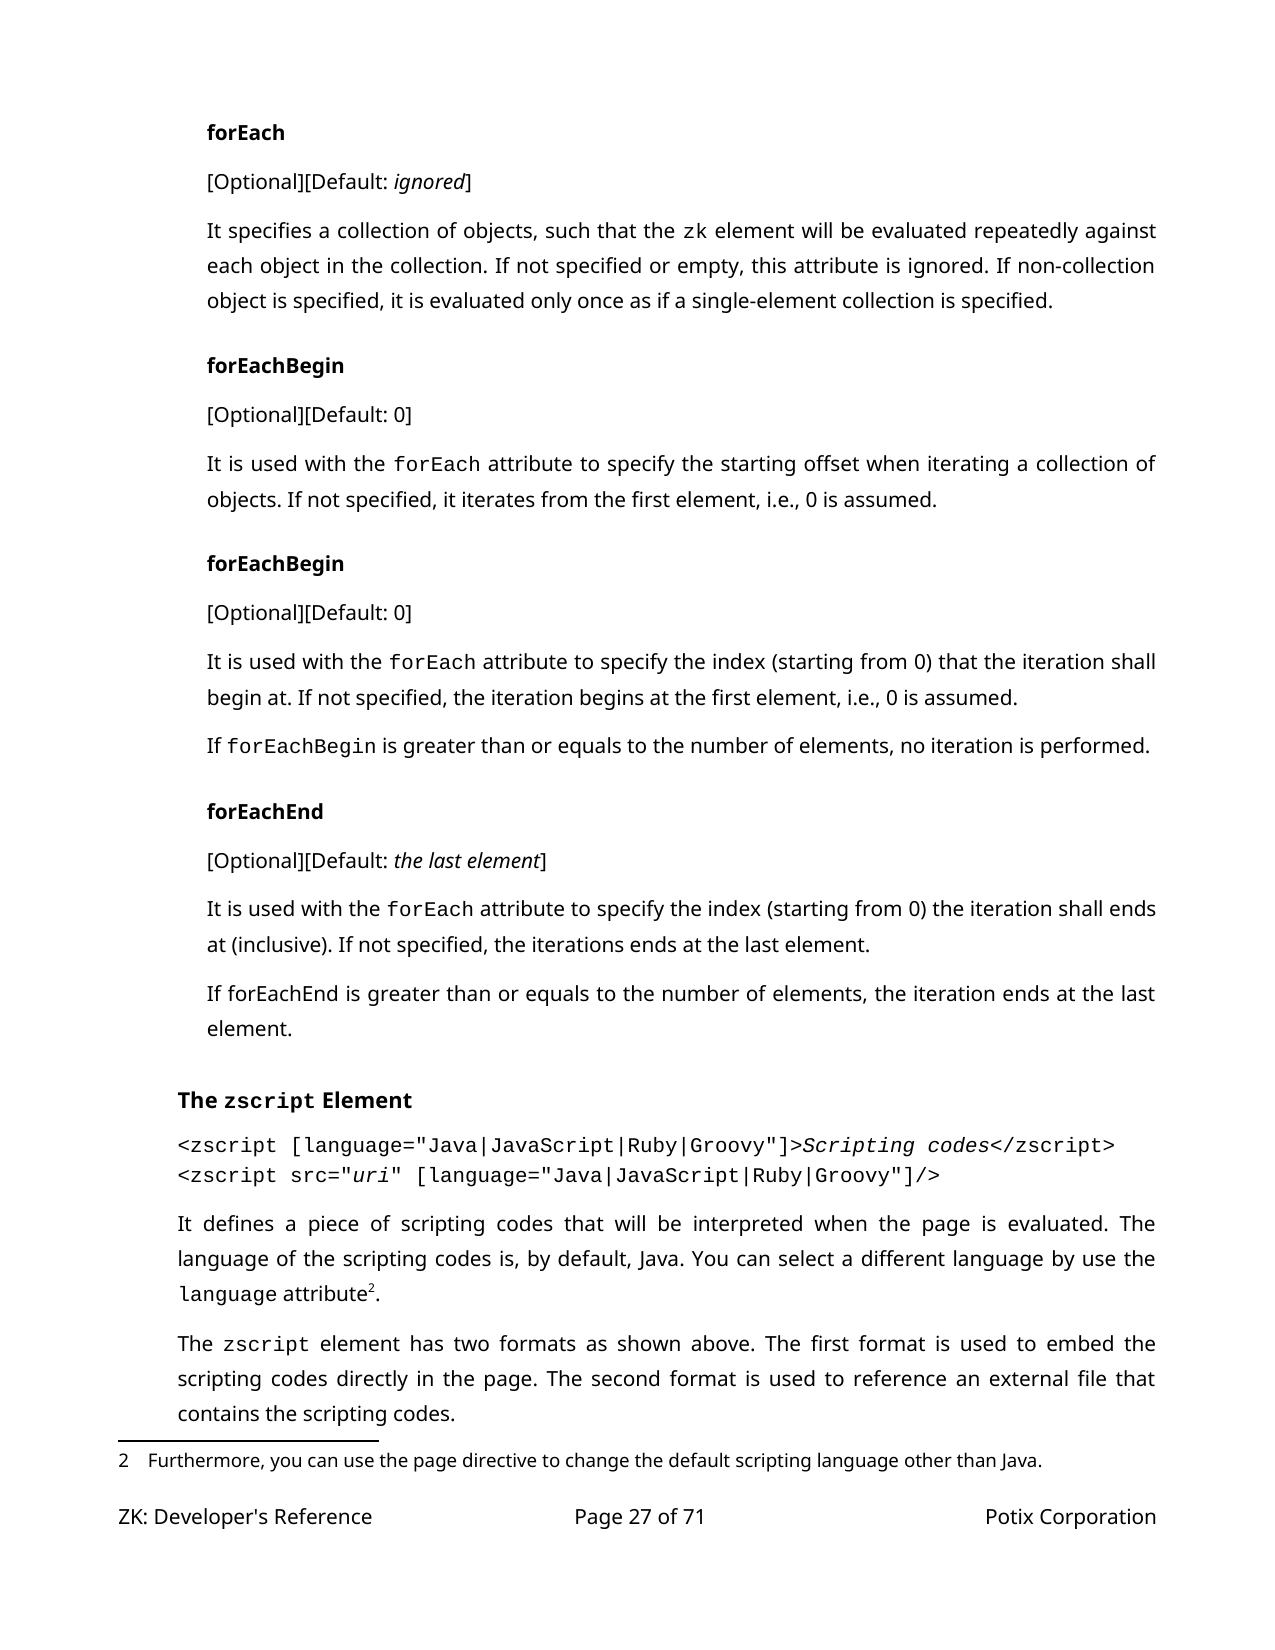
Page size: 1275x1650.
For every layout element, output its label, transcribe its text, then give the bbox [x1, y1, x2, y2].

text The zscript element has two formats as shown above. The first format is used to embed the scripting codes directly in the page. The second format is used to reference an external file that contains the scripting codes. [177, 1329, 1157, 1428]
subtitle The zscript Element [177, 1085, 1157, 1115]
text [Optional][Default: 0] [207, 400, 1157, 428]
text It is used with the forEach attribute to specify the index (starting from 0) the iteration shall ends at (inclusive). If not specified, the iterations ends at the last element. [207, 894, 1157, 958]
text If forEachBegin is greater than or equals to the number of elements, no iteration is performed. [207, 732, 1157, 760]
text [Optional][Default: ignored] [207, 167, 1157, 195]
text It defines a piece of scripting codes that will be interpreted when the page is evaluated. The language of the scripting codes is, by default, Java. You can select a different language by use the language attribute. [177, 1209, 1157, 1308]
subtitle forEachBegin [207, 351, 1157, 380]
text [Optional][Default: 0] [207, 598, 1157, 627]
text <zscript [language="Java|JavaScript|Ruby|Groovy"]>Scripting codes</zscript> <zscript src="uri" [language="Java|JavaScript|Ruby|Groovy"]/> [177, 1136, 1157, 1188]
text It is used with the forEach attribute to specify the index (starting from 0) that the iteration shall begin at. If not specified, the iteration begins at the first element, i.e., 0 is assumed. [207, 647, 1157, 711]
text If forEachEnd is greater than or equals to the number of elements, the iteration ends at the last element. [207, 979, 1157, 1042]
subtitle forEachEnd [207, 797, 1157, 825]
subtitle forEachBegin [207, 549, 1157, 578]
subtitle forEach [207, 118, 1157, 146]
text Furthermore, you can use the page directive to change the default scripting language other than Java. [118, 1447, 1157, 1473]
text [Optional][Default: the last element] [207, 846, 1157, 874]
text It specifies a collection of objects, such that the zk element will be evaluated repeatedly against each object in the collection. If not specified or empty, this attribute is ignored. If non-collection object is specified, it is evaluated only once as if a single-element collection is specified. [207, 216, 1157, 315]
text It is used with the forEach attribute to specify the starting offset when iterating a collection of objects. If not specified, it iterates from the first element, i.e., 0 is assumed. [207, 449, 1157, 513]
